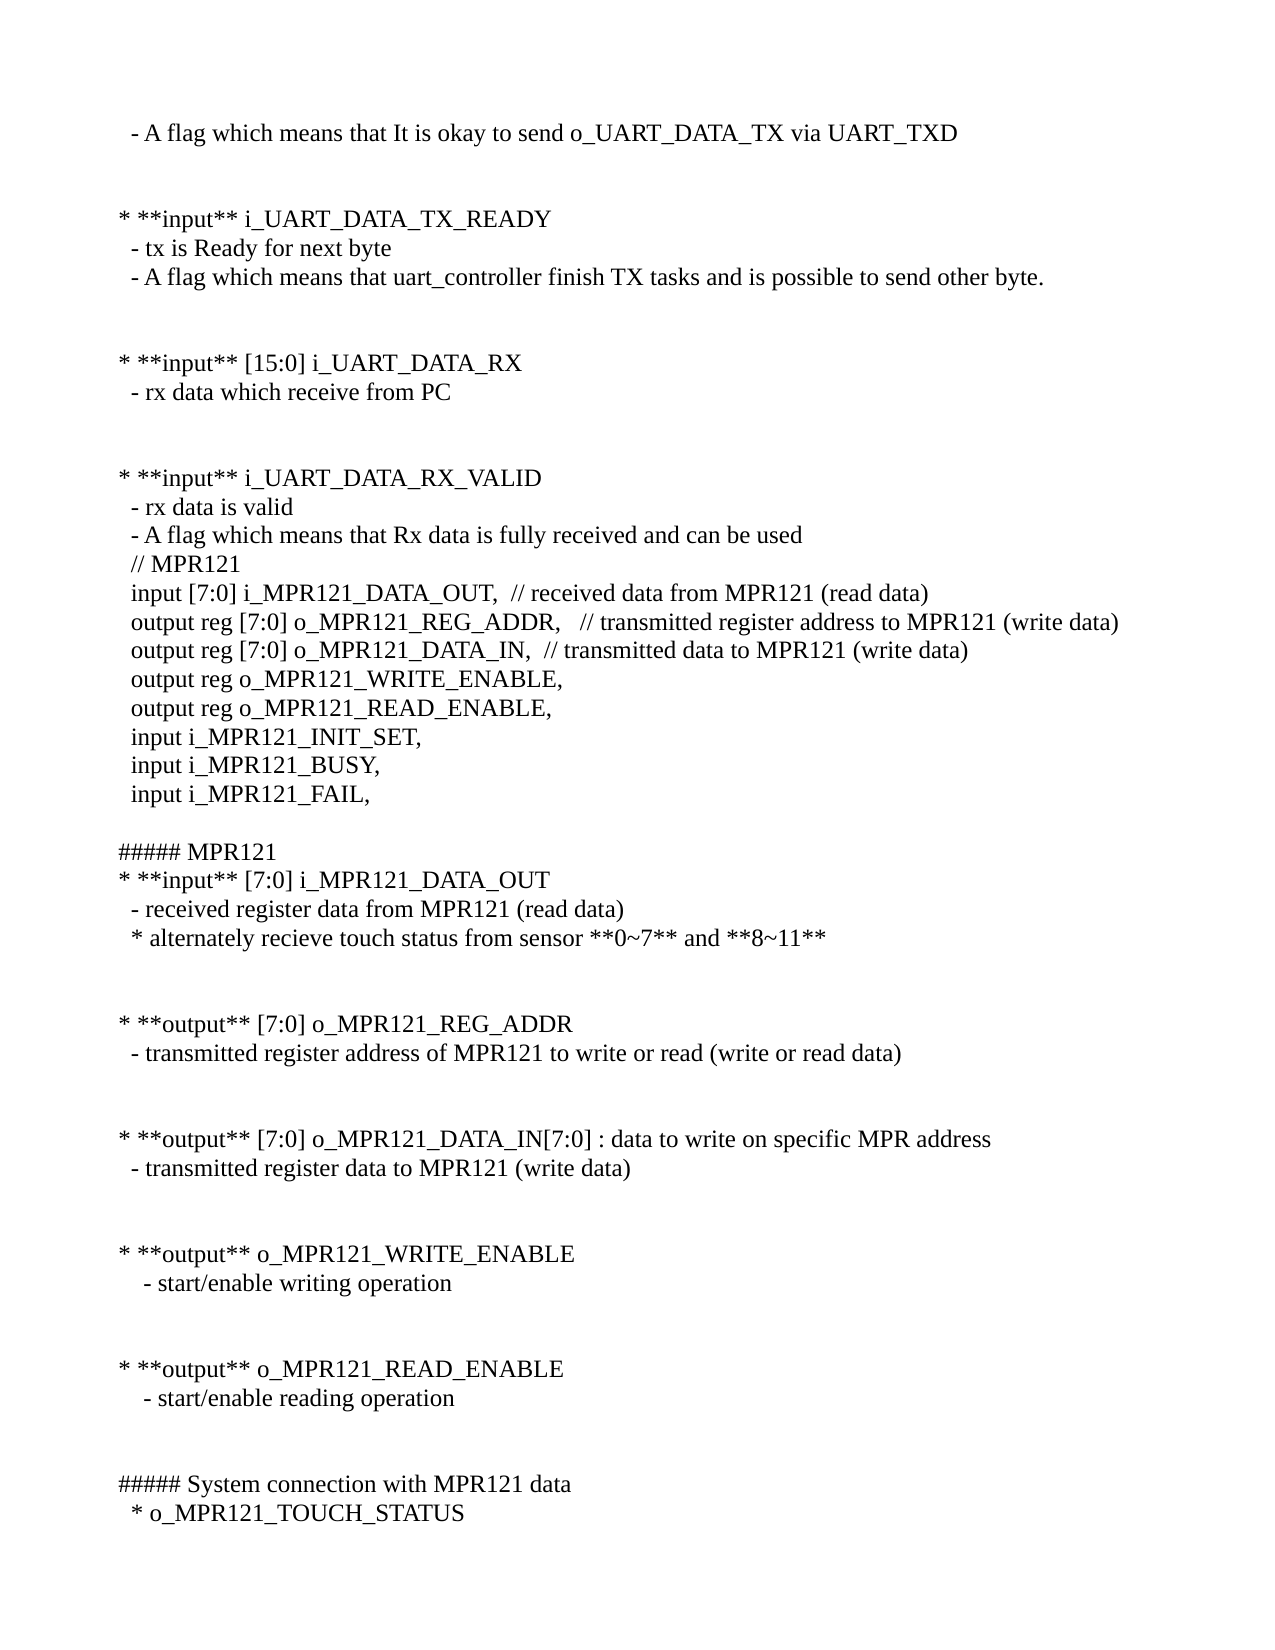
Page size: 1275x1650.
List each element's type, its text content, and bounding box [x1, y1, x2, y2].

text - rx data which receive from PC [118, 377, 1157, 406]
text - A flag which means that Rx data is fully received and can be used [118, 521, 1157, 549]
text - A flag which means that uart_controller finish TX tasks and is possible to send other byte. [118, 262, 1157, 291]
text input i_MPR121_FAIL, [118, 779, 1157, 808]
text ##### MPR121 [118, 837, 1157, 866]
text * alternately recieve touch status from sensor **0~7** and **8~11** [118, 923, 1157, 952]
text ##### System connection with MPR121 data [118, 1469, 1157, 1498]
text output reg o_MPR121_WRITE_ENABLE, [118, 664, 1157, 693]
text output reg [7:0] o_MPR121_REG_ADDR, // transmitted register address to MPR121 (write data) [118, 607, 1157, 636]
text output reg o_MPR121_READ_ENABLE, [118, 693, 1157, 722]
text - rx data is valid [118, 492, 1157, 521]
text input i_MPR121_INIT_SET, [118, 722, 1157, 751]
text - start/enable writing operation [118, 1268, 1157, 1297]
text * **output** o_MPR121_WRITE_ENABLE [118, 1239, 1157, 1268]
text input [7:0] i_MPR121_DATA_OUT, // received data from MPR121 (read data) [118, 578, 1157, 607]
text * **input** [7:0] i_MPR121_DATA_OUT [118, 866, 1157, 894]
text input i_MPR121_BUSY, [118, 751, 1157, 779]
text - transmitted register address of MPR121 to write or read (write or read data) [118, 1038, 1157, 1067]
text - start/enable reading operation [118, 1383, 1157, 1412]
text * **output** [7:0] o_MPR121_REG_ADDR [118, 1009, 1157, 1038]
text output reg [7:0] o_MPR121_DATA_IN, // transmitted data to MPR121 (write data) [118, 636, 1157, 664]
text * **input** i_UART_DATA_TX_READY [118, 204, 1157, 233]
text * **output** o_MPR121_READ_ENABLE [118, 1354, 1157, 1383]
text // MPR121 [118, 549, 1157, 578]
text * **output** [7:0] o_MPR121_DATA_IN[7:0] : data to write on specific MPR address [118, 1124, 1157, 1153]
text - A flag which means that It is okay to send o_UART_DATA_TX via UART_TXD [118, 118, 1157, 147]
text * o_MPR121_TOUCH_STATUS [118, 1498, 1157, 1527]
text * **input** i_UART_DATA_RX_VALID [118, 463, 1157, 492]
text - received register data from MPR121 (read data) [118, 894, 1157, 923]
text * **input** [15:0] i_UART_DATA_RX [118, 348, 1157, 377]
text - tx is Ready for next byte [118, 233, 1157, 262]
text - transmitted register data to MPR121 (write data) [118, 1153, 1157, 1182]
